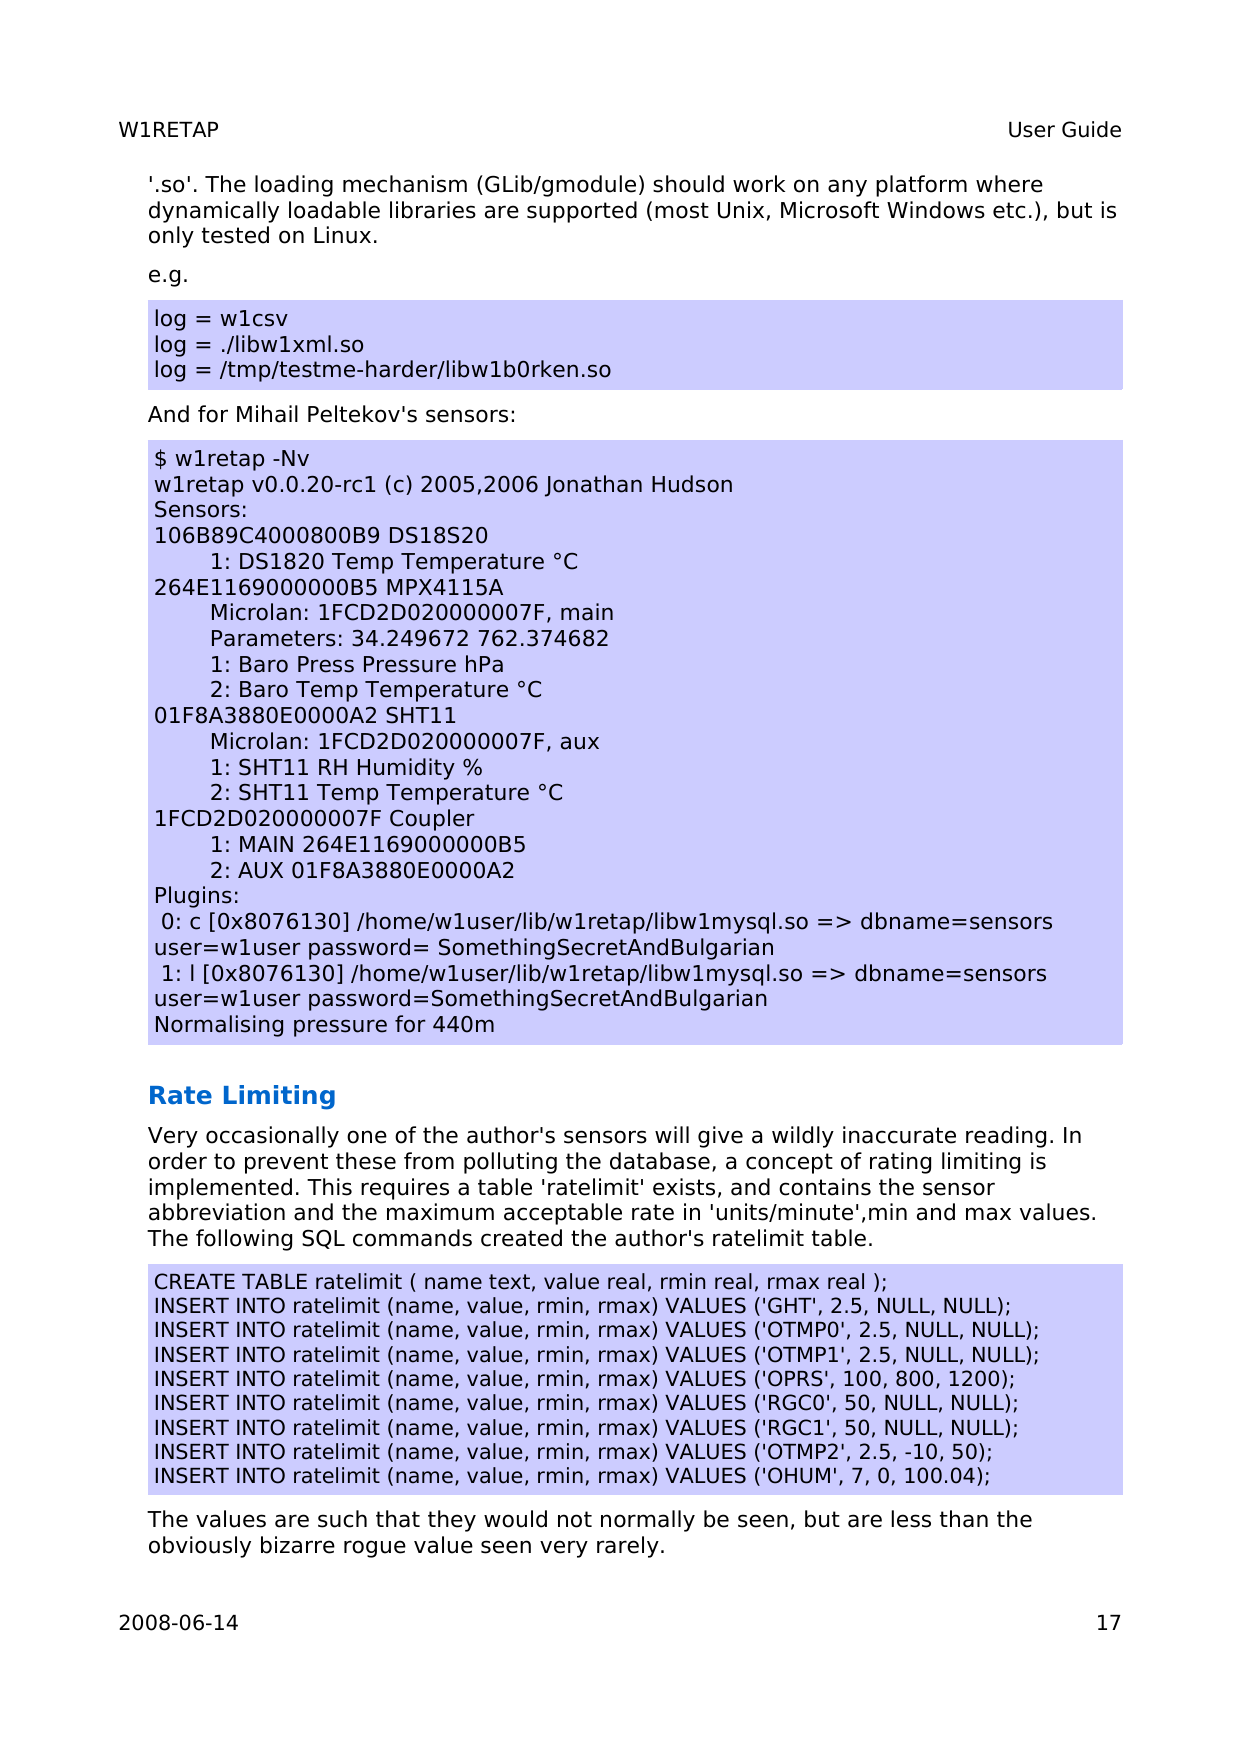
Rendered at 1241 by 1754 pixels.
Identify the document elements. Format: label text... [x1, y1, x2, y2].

subtitle Rate Limiting [148, 1081, 1122, 1110]
text $ w1retap -Nv w1retap v0.0.20-rc1 (c) 2005,2006 Jonathan Hudson Sensors: 106B89C4000800B9 DS18S20 1: DS1820 Temp Temperature °C 264E1169000000B5 MPX4115A Microlan: 1FCD2D020000007F, main Parameters: 34.249672 762.374682 1: Baro Press Pressure hPa 2: Baro Temp Temperature °C 01F8A3880E0000A2 SHT11 Microlan: 1FCD2D020000007F, aux 1: SHT11 RH Humidity % 2: SHT11 Temp Temperature °C 1FCD2D020000007F Coupler 1: MAIN 264E1169000000B5 2: AUX 01F8A3880E0000A2 Plugins: 0: c [0x8076130] /home/w1user/lib/w1retap/libw1mysql.so => dbname=sensors user=w1user password= SomethingSecretAndBulgarian 1: l [0x8076130] /home/w1user/lib/w1retap/libw1mysql.so => dbname=sensors user=w1user password=SomethingSecretAndBulgarian Normalising pressure for 440m [149, 441, 1122, 1044]
text And for Mihail Peltekov's sensors: [148, 402, 1122, 427]
text CREATE TABLE ratelimit ( name text, value real, rmin real, rmax real ); INSERT INTO ratelimit (name, value, rmin, rmax) VALUES ('GHT', 2.5, NULL, NULL); INSERT INTO ratelimit (name, value, rmin, rmax) VALUES ('OTMP0', 2.5, NULL, NULL); INSERT INTO ratelimit (name, value, rmin, rmax) VALUES ('OTMP1', 2.5, NULL, NULL); INSERT INTO ratelimit (name, value, rmin, rmax) VALUES ('OPRS', 100, 800, 1200); INSERT INTO ratelimit (name, value, rmin, rmax) VALUES ('RGC0', 50, NULL, NULL); INSERT INTO ratelimit (name, value, rmin, rmax) VALUES ('RGC1', 50, NULL, NULL); INSERT INTO ratelimit (name, value, rmin, rmax) VALUES ('OTMP2', 2.5, -10, 50); INSERT INTO ratelimit (name, value, rmin, rmax) VALUES ('OHUM', 7, 0, 100.04); [149, 1265, 1122, 1494]
text e.g. [148, 262, 1122, 287]
text The values are such that they would not normally be seen, but are less than the obviously bizarre rogue value seen very rarely. [148, 1507, 1122, 1558]
text Very occasionally one of the author's sensors will give a wildly inaccurate reading. In order to prevent these from polluting the database, a concept of rating limiting is implemented. This requires a table 'ratelimit' exists, and contains the sensor abbreviation and the maximum acceptable rate in 'units/minute',min and max values. The following SQL commands created the author's ratelimit table. [148, 1123, 1122, 1252]
text log = w1csv log = ./libw1xml.so log = /tmp/testme-harder/libw1b0rken.so [149, 301, 1122, 389]
text '.so'. The loading mechanism (GLib/gmodule) should work on any platform where dynamically loadable libraries are supported (most Unix, Microsoft Windows etc.), but is only tested on Linux. [148, 172, 1122, 249]
